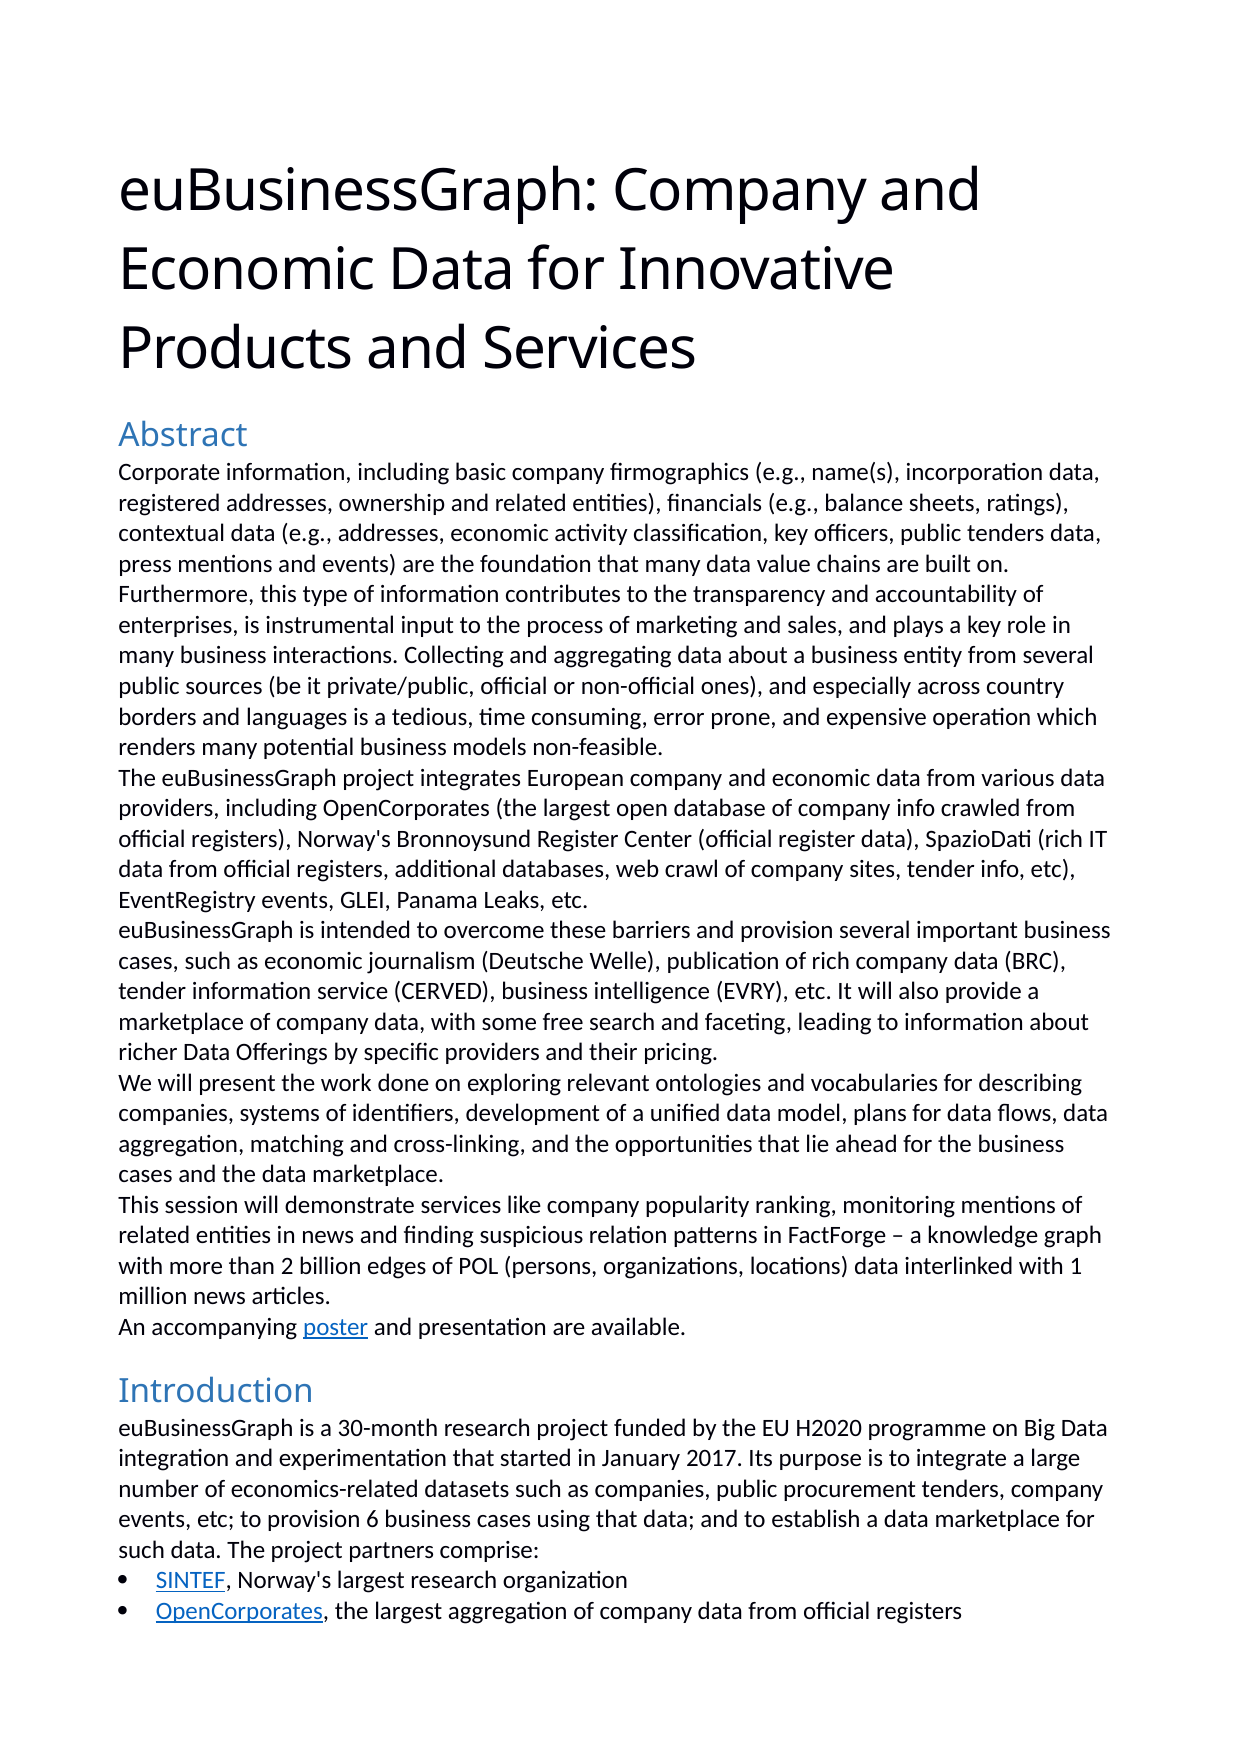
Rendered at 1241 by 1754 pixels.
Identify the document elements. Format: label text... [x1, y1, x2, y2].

list SINTEF, Norway's largest research organization [118, 1564, 1122, 1595]
list OpenCorporates, the largest aggregation of company data from official registers [118, 1595, 1122, 1626]
text The euBusinessGraph project integrates European company and economic data from various data providers, including OpenCorporates (the largest open database of company info crawled from official registers), Norway's Bronnoysund Register Center (official register data), SpazioDati (rich IT data from official registers, additional databases, web crawl of company sites, tender info, etc), EventRegistry events, GLEI, Panama Leaks, etc. [118, 762, 1122, 914]
subtitle Abstract [118, 411, 1122, 456]
text We will present the work done on exploring relevant ontologies and vocabularies for describing companies, systems of identifiers, development of a unified data model, plans for data flows, data aggregation, matching and cross-linking, and the opportunities that lie ahead for the business cases and the data marketplace. [118, 1067, 1122, 1189]
subtitle Introduction [118, 1367, 1122, 1412]
text euBusinessGraph is a 30-month research project funded by the EU H2020 programme on Big Data integration and experimentation that started in January 2017. Its purpose is to integrate a large number of economics-related datasets such as companies, public procurement tenders, company events, etc; to provision 6 business cases using that data; and to establish a data marketplace for such data. The project partners comprise: [118, 1412, 1122, 1564]
text euBusinessGraph is intended to overcome these barriers and provision several important business cases, such as economic journalism (Deutsche Welle), publication of rich company data (BRC), tender information service (CERVED), business intelligence (EVRY), etc. It will also provide a marketplace of company data, with some free search and faceting, leading to information about richer Data Offerings by specific providers and their pricing. [118, 914, 1122, 1067]
text This session will demonstrate services like company popularity ranking, monitoring mentions of related entities in news and finding suspicious relation patterns in FactForge – a knowledge graph with more than 2 billion edges of POL (persons, organizations, locations) data interlinked with 1 million news articles. [118, 1189, 1122, 1311]
title euBusinessGraph: Company and Economic Data for Innovative Products and Services [118, 148, 1122, 386]
text Corporate information, including basic company firmographics (e.g., name(s), incorporation data, registered addresses, ownership and related entities), financials (e.g., balance sheets, ratings), contextual data (e.g., addresses, economic activity classification, key officers, public tenders data, press mentions and events) are the foundation that many data value chains are built on. Furthermore, this type of information contributes to the transparency and accountability of enterprises, is instrumental input to the process of marketing and sales, and plays a key role in many business interactions. Collecting and aggregating data about a business entity from several public sources (be it private/public, official or non-official ones), and especially across country borders and languages is a tedious, time consuming, error prone, and expensive operation which renders many potential business models non-feasible. [118, 456, 1122, 762]
text An accompanying poster and presentation are available. [118, 1311, 1122, 1342]
